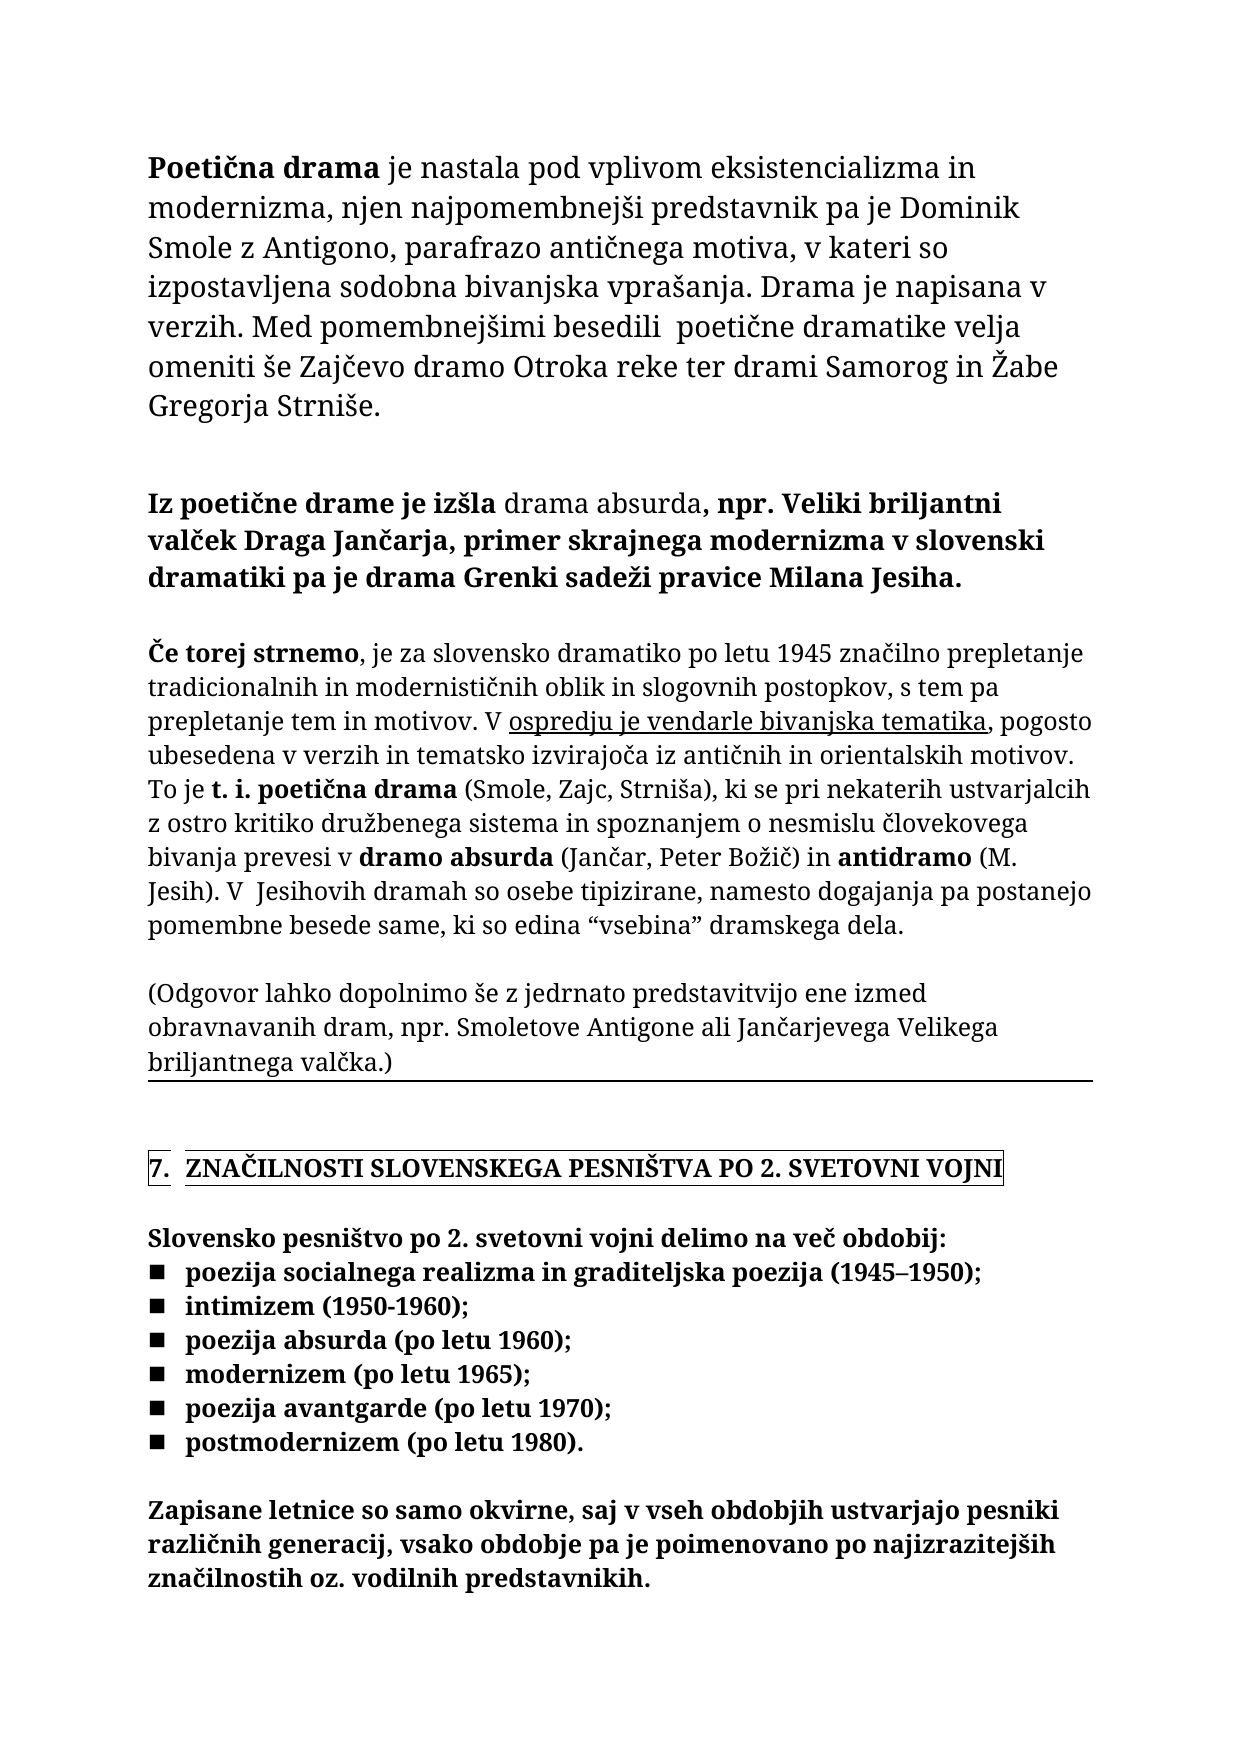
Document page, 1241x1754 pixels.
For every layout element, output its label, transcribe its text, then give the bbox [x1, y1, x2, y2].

text Zapisane letnice so samo okvirne, saj v vseh obdobjih ustvarjajo pesniki različnih generacij, vsako obdobje pa je poimenovano po najizrazitejših značilnostih oz. vodilnih predstavnikih. [148, 1493, 1093, 1595]
list poezija socialnega realizma in graditeljska poezija (1945–1950); [148, 1254, 1093, 1288]
text Če torej strnemo, je za slovensko dramatiko po letu 1945 značilno prepletanje tradicionalnih in modernističnih oblik in slogovnih postopkov, s tem pa prepletanje tem in motivov. V ospredju je vendarle bivanjska tematika, pogosto ubesedena v verzih in tematsko izvirajoča iz antičnih in orientalskih motivov. To je t. i. poetična drama (Smole, Zajc, Strniša), ki se pri nekaterih ustvarjalcih z ostro kritiko družbenega sistema in spoznanjem o nesmislu človekovega bivanja prevesi v dramo absurda (Jančar, Peter Božič) in antidramo (M. Jesih). V Jesihovih dramah so osebe tipizirane, namesto dogajanja pa postanejo pomembne besede same, ki so edina “vsebina” dramskega dela. [148, 635, 1093, 942]
list modernizem (po letu 1965); [148, 1356, 1093, 1391]
list postmodernizem (po letu 1980). [148, 1424, 1093, 1459]
list intimizem (1950-1960); [148, 1288, 1093, 1322]
list poezija absurda (po letu 1960); [148, 1322, 1093, 1356]
subtitle Poetična drama je nastala pod vplivom eksistencializma in modernizma, njen najpomembnejši predstavnik pa je Dominik Smole z Antigono, parafrazo antičnega motiva, v kateri so izpostavljena sodobna bivanjska vprašanja. Drama je napisana v verzih. Med pomembnejšimi besedili poetične dramatike velja omeniti še Zajčevo dramo Otroka reke ter drami Samorog in Žabe Gregorja Strniše. [148, 148, 1093, 425]
subtitle Iz poetične drame je izšla drama absurda, npr. Veliki briljantni valček Draga Jančarja, primer skrajnega modernizma v slovenski dramatiki pa je drama Grenki sadeži pravice Milana Jesiha. [148, 484, 1093, 595]
text (Odgovor lahko dopolnimo še z jedrnato predstavitvijo ene izmed obravnavanih dram, npr. Smoletove Antigone ali Jančarjevega Velikega briljantnega valčka.) [148, 976, 1093, 1080]
list ZNAČILNOSTI SLOVENSKEGA PESNIŠTVA PO 2. SVETOVNI VOJNI [149, 1150, 1003, 1186]
list poezija avantgarde (po letu 1970); [148, 1391, 1093, 1424]
text Slovensko pesništvo po 2. svetovni vojni delimo na več obdobij: [148, 1220, 1093, 1254]
list [1004, 1150, 1093, 1186]
